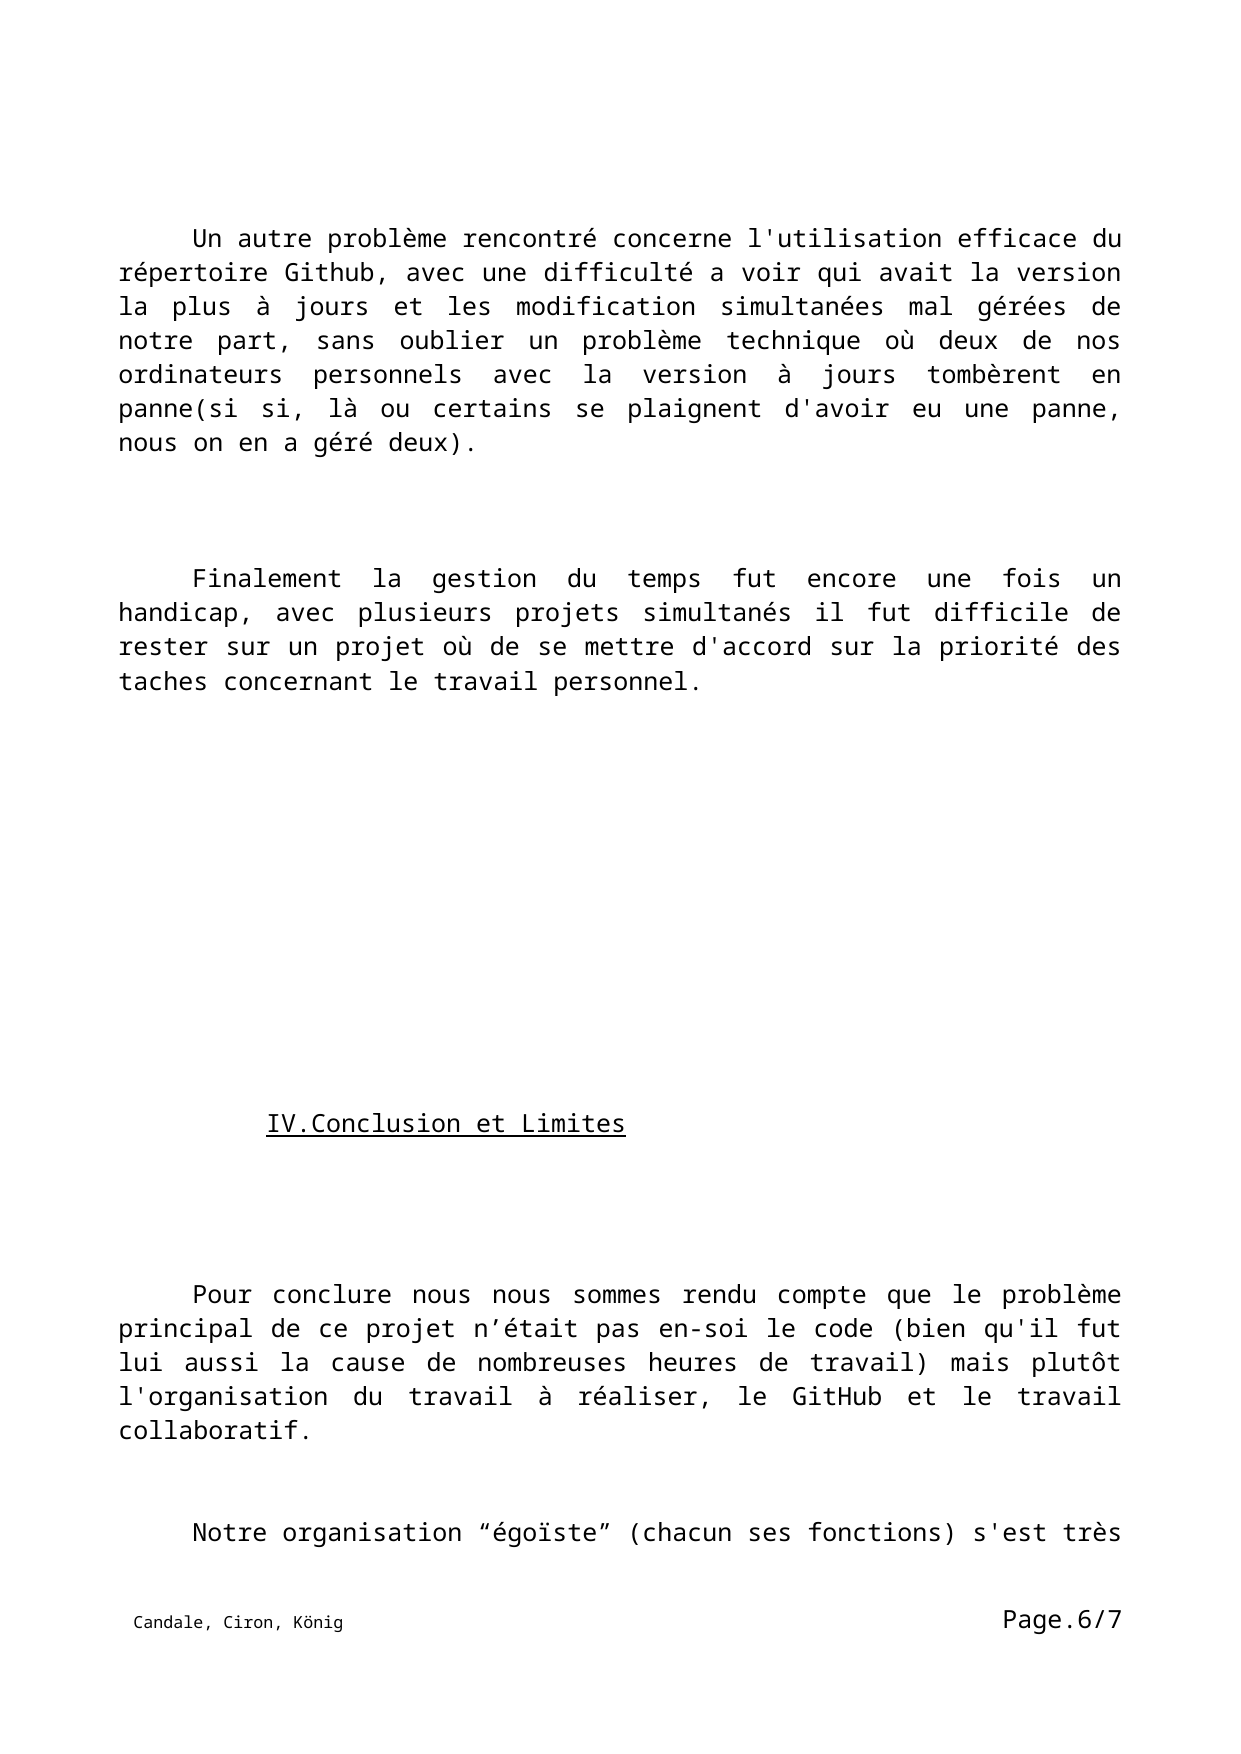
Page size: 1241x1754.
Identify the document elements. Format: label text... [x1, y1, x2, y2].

text IV.Conclusion et Limites [118, 1106, 1122, 1140]
text Pour conclure nous nous sommes rendu compte que le problème principal de ce projet n’était pas en-soi le code (bien qu'il fut lui aussi la cause de nombreuses heures de travail) mais plutôt l'organisation du travail à réaliser, le GitHub et le travail collaboratif. [118, 1276, 1122, 1447]
text Un autre problème rencontré concerne l'utilisation efficace du répertoire Github, avec une difficulté a voir qui avait la version la plus à jours et les modification simultanées mal gérées de notre part, sans oublier un problème technique où deux de nos ordinateurs personnels avec la version à jours tombèrent en panne(si si, là ou certains se plaignent d'avoir eu une panne, nous on en a géré deux). [118, 220, 1122, 459]
text Finalement la gestion du temps fut encore une fois un handicap, avec plusieurs projets simultanés il fut difficile de rester sur un projet où de se mettre d'accord sur la priorité des taches concernant le travail personnel. [118, 561, 1122, 697]
text Notre organisation “égoïste” (chacun ses fonctions) s'est très [118, 1515, 1122, 1549]
